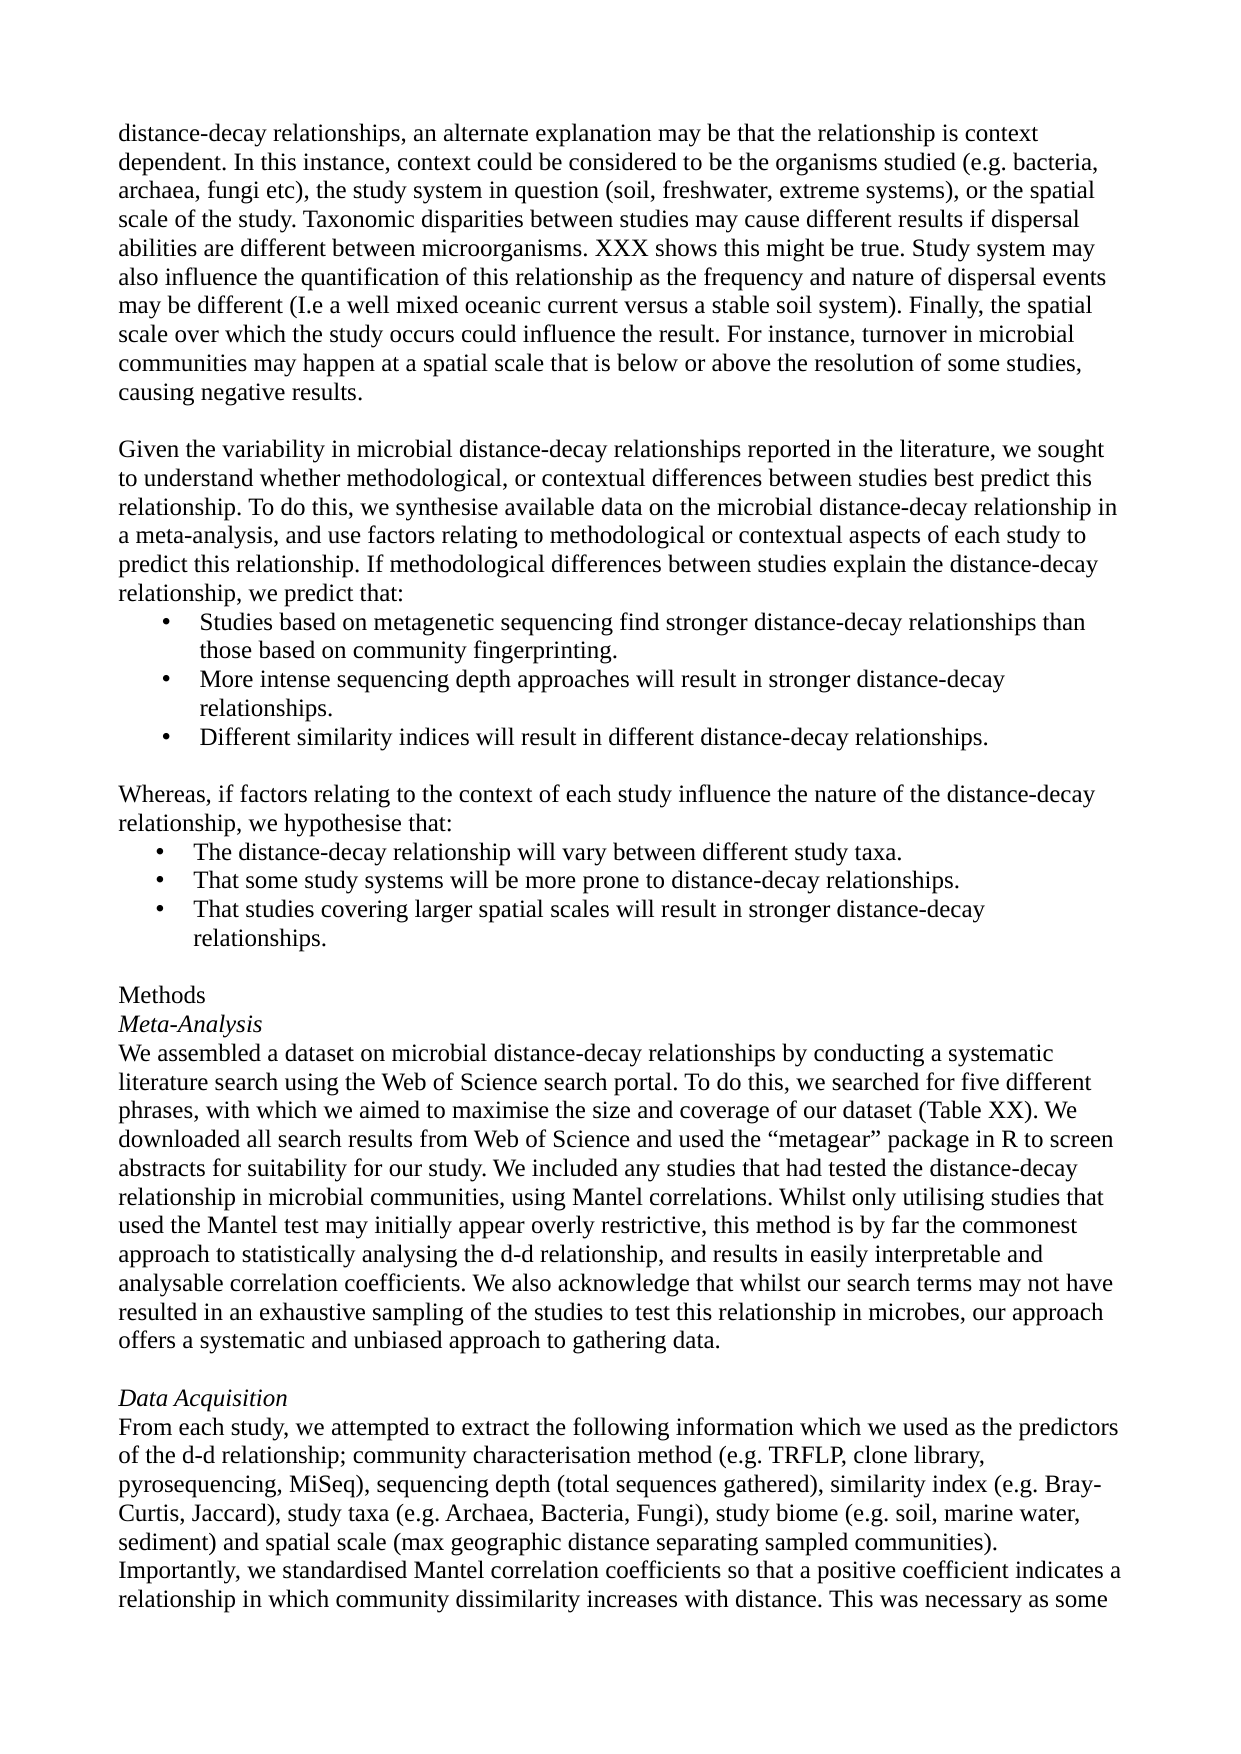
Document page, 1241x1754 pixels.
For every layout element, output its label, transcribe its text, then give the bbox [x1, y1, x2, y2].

text Given the variability in microbial distance-decay relationships reported in the literature, we sought to understand whether methodological, or contextual differences between studies best predict this relationship. To do this, we synthesise available data on the microbial distance-decay relationship in a meta-analysis, and use factors relating to methodological or contextual aspects of each study to predict this relationship. If methodological differences between studies explain the distance-decay relationship, we predict that: [118, 434, 1122, 607]
text From each study, we attempted to extract the following information which we used as the predictors of the d-d relationship; community characterisation method (e.g. TRFLP, clone library, pyrosequencing, MiSeq), sequencing depth (total sequences gathered), similarity index (e.g. Bray-Curtis, Jaccard), study taxa (e.g. Archaea, Bacteria, Fungi), study biome (e.g. soil, marine water, sediment) and spatial scale (max geographic distance separating sampled communities). Importantly, we standardised Mantel correlation coefficients so that a positive coefficient indicates a relationship in which community dissimilarity increases with distance. This was necessary as some [118, 1412, 1122, 1613]
text distance-decay relationships, an alternate explanation may be that the relationship is context dependent. In this instance, context could be considered to be the organisms studied (e.g. bacteria, archaea, fungi etc), the study system in question (soil, freshwater, extreme systems), or the spatial scale of the study. Taxonomic disparities between studies may cause different results if dispersal abilities are different between microorganisms. XXX shows this might be true. Study system may also influence the quantification of this relationship as the frequency and nature of dispersal events may be different (I.e a well mixed oceanic current versus a stable soil system). Finally, the spatial scale over which the study occurs could influence the result. For instance, turnover in microbial communities may happen at a spatial scale that is below or above the resolution of some studies, causing negative results. [118, 118, 1122, 406]
list That studies covering larger spatial scales will result in stronger distance-decay relationships. [156, 894, 1122, 952]
list The distance-decay relationship will vary between different study taxa. [156, 837, 1122, 866]
text Whereas, if factors relating to the context of each study influence the nature of the distance-decay relationship, we hypothesise that: [118, 779, 1122, 837]
list Studies based on metagenetic sequencing find stronger distance-decay relationships than those based on community fingerprinting. [162, 607, 1122, 664]
list That some study systems will be more prone to distance-decay relationships. [156, 866, 1122, 894]
list Different similarity indices will result in different distance-decay relationships. [162, 722, 1122, 751]
list More intense sequencing depth approaches will result in stronger distance-decay relationships. [162, 664, 1122, 722]
text Meta-Analysis [118, 1009, 1122, 1038]
text Methods [118, 981, 1122, 1009]
text ­Data Acquisition [118, 1383, 1122, 1412]
text We assembled a dataset on microbial distance-decay relationships by conducting a systematic literature search using the Web of Science search portal. To do this, we searched for five different phrases, with which we aimed to maximise the size and coverage of our dataset (Table XX). We downloaded all search results from Web of Science and used the “metagear” package in R to screen abstracts for suitability for our study. We included any studies that had tested the distance-decay relationship in microbial communities, using Mantel correlations. Whilst only utilising studies that used the Mantel test may initially appear overly restrictive, this method is by far the commonest approach to statistically analysing the d-d relationship, and results in easily interpretable and analysable correlation coefficients. We also acknowledge that whilst our search terms may not have resulted in an exhaustive sampling of the studies to test this relationship in microbes, our approach offers a systematic and unbiased approach to gathering data. [118, 1038, 1122, 1354]
